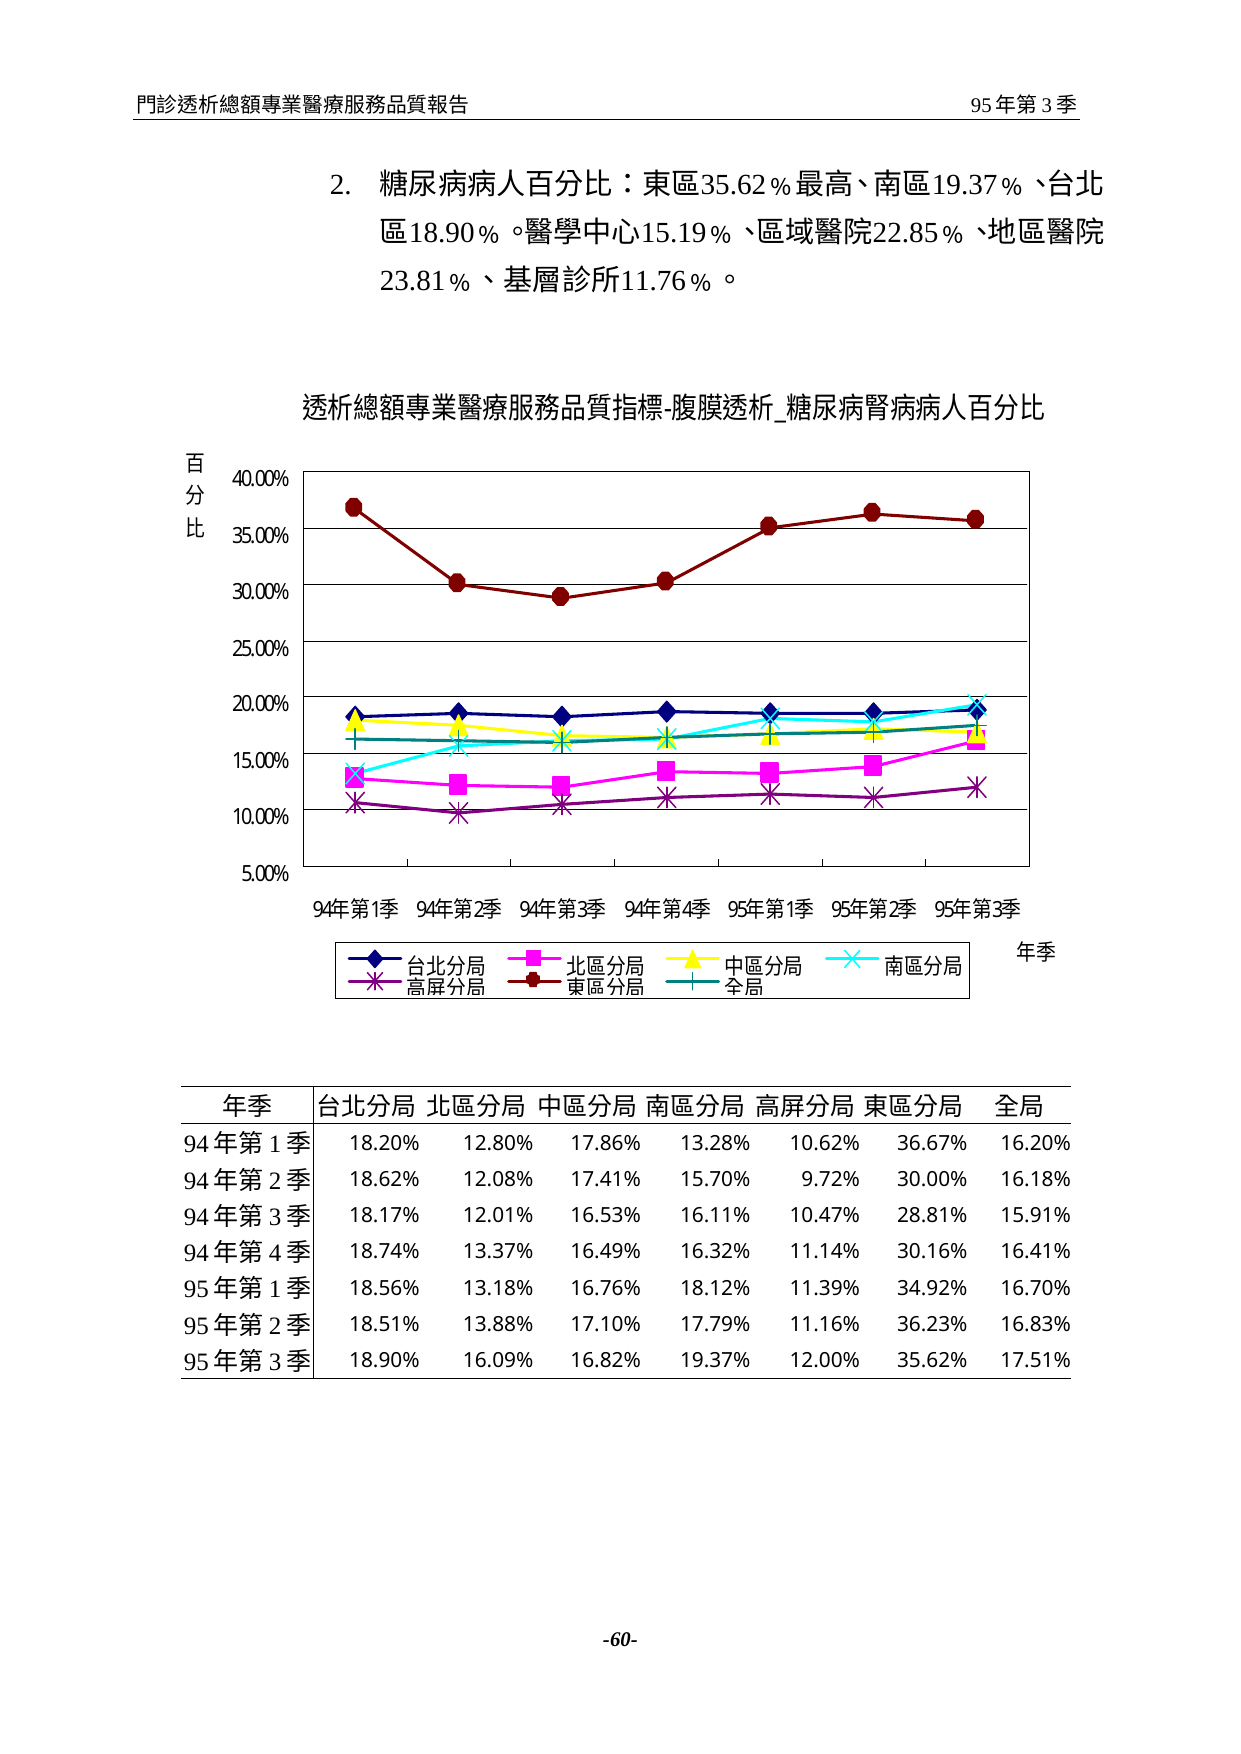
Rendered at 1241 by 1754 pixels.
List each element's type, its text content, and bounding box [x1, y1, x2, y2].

table_cell 10.47% [750, 1196, 860, 1233]
table_header 東區分局 [860, 1087, 967, 1123]
table_cell 16.83% [967, 1305, 1071, 1341]
table_cell 18.51% [314, 1305, 419, 1341]
table_cell 94年第3季 [181, 1196, 313, 1233]
table_cell 15.91% [967, 1196, 1071, 1233]
table_cell 18.12% [641, 1269, 750, 1305]
table_cell 15.70% [641, 1160, 750, 1196]
table_cell 16.11% [641, 1196, 750, 1233]
table_cell 16.18% [967, 1160, 1071, 1196]
table_cell 18.20% [314, 1124, 419, 1160]
table_cell 95年第1季 [181, 1269, 313, 1305]
table_cell 16.82% [533, 1341, 641, 1378]
table_cell 18.17% [314, 1196, 419, 1233]
table_cell 16.70% [967, 1269, 1071, 1305]
table_cell 18.56% [314, 1269, 419, 1305]
table_cell 17.86% [533, 1124, 641, 1160]
table_cell 13.18% [419, 1269, 533, 1305]
table_cell 17.10% [533, 1305, 641, 1341]
table_cell 18.62% [314, 1160, 419, 1196]
table_cell 13.37% [419, 1233, 533, 1269]
table_cell 18.74% [314, 1233, 419, 1269]
table_cell 12.00% [750, 1341, 860, 1378]
table_cell 16.41% [967, 1233, 1071, 1269]
table_cell 95年第3季 [181, 1341, 313, 1378]
table_cell 16.76% [533, 1269, 641, 1305]
table_header 中區分局 [533, 1087, 641, 1123]
table_cell 36.23% [860, 1305, 967, 1341]
table_cell 30.00% [860, 1160, 967, 1196]
table_cell 13.28% [641, 1124, 750, 1160]
table_cell 94年第4季 [181, 1233, 313, 1269]
table_cell 19.37% [641, 1341, 750, 1378]
table_cell 16.32% [641, 1233, 750, 1269]
table_cell 9.72% [750, 1160, 860, 1196]
table_cell 16.49% [533, 1233, 641, 1269]
table_cell 34.92% [860, 1269, 967, 1305]
table_header 全局 [967, 1087, 1071, 1123]
table_cell 36.67% [860, 1124, 967, 1160]
table_cell 18.90% [314, 1341, 419, 1378]
table_cell 10.62% [750, 1124, 860, 1160]
table_header 北區分局 [419, 1087, 533, 1123]
table_cell 16.20% [967, 1124, 1071, 1160]
table_cell 16.53% [533, 1196, 641, 1233]
table_cell 94年第1季 [181, 1124, 313, 1160]
table_cell 17.51% [967, 1341, 1071, 1378]
table_cell 11.39% [750, 1269, 860, 1305]
table_cell 12.80% [419, 1124, 533, 1160]
table_cell 12.01% [419, 1196, 533, 1233]
table_cell 11.14% [750, 1233, 860, 1269]
table_header 年季 [181, 1087, 313, 1123]
table_cell 17.41% [533, 1160, 641, 1196]
table_header 南區分局 [641, 1087, 750, 1123]
table_cell 95年第2季 [181, 1305, 313, 1341]
table_cell 17.79% [641, 1305, 750, 1341]
table_cell 30.16% [860, 1233, 967, 1269]
table_cell 12.08% [419, 1160, 533, 1196]
table_cell 94年第2季 [181, 1160, 313, 1196]
table_cell 35.62% [860, 1341, 967, 1378]
table_header 台北分局 [314, 1087, 419, 1123]
table_cell 16.09% [419, 1341, 533, 1378]
table_header 高屏分局 [750, 1087, 860, 1123]
table_cell 11.16% [750, 1305, 860, 1341]
list 糖尿病病人百分比：東區35.62﹪最高、南區19.37﹪、台北區18.90﹪。醫學中心15.19﹪、區域醫院22.85﹪、地區醫院23.81﹪、基層診所11.76﹪。 [329, 156, 1104, 300]
table_cell 28.81% [860, 1196, 967, 1233]
table_cell 13.88% [419, 1305, 533, 1341]
